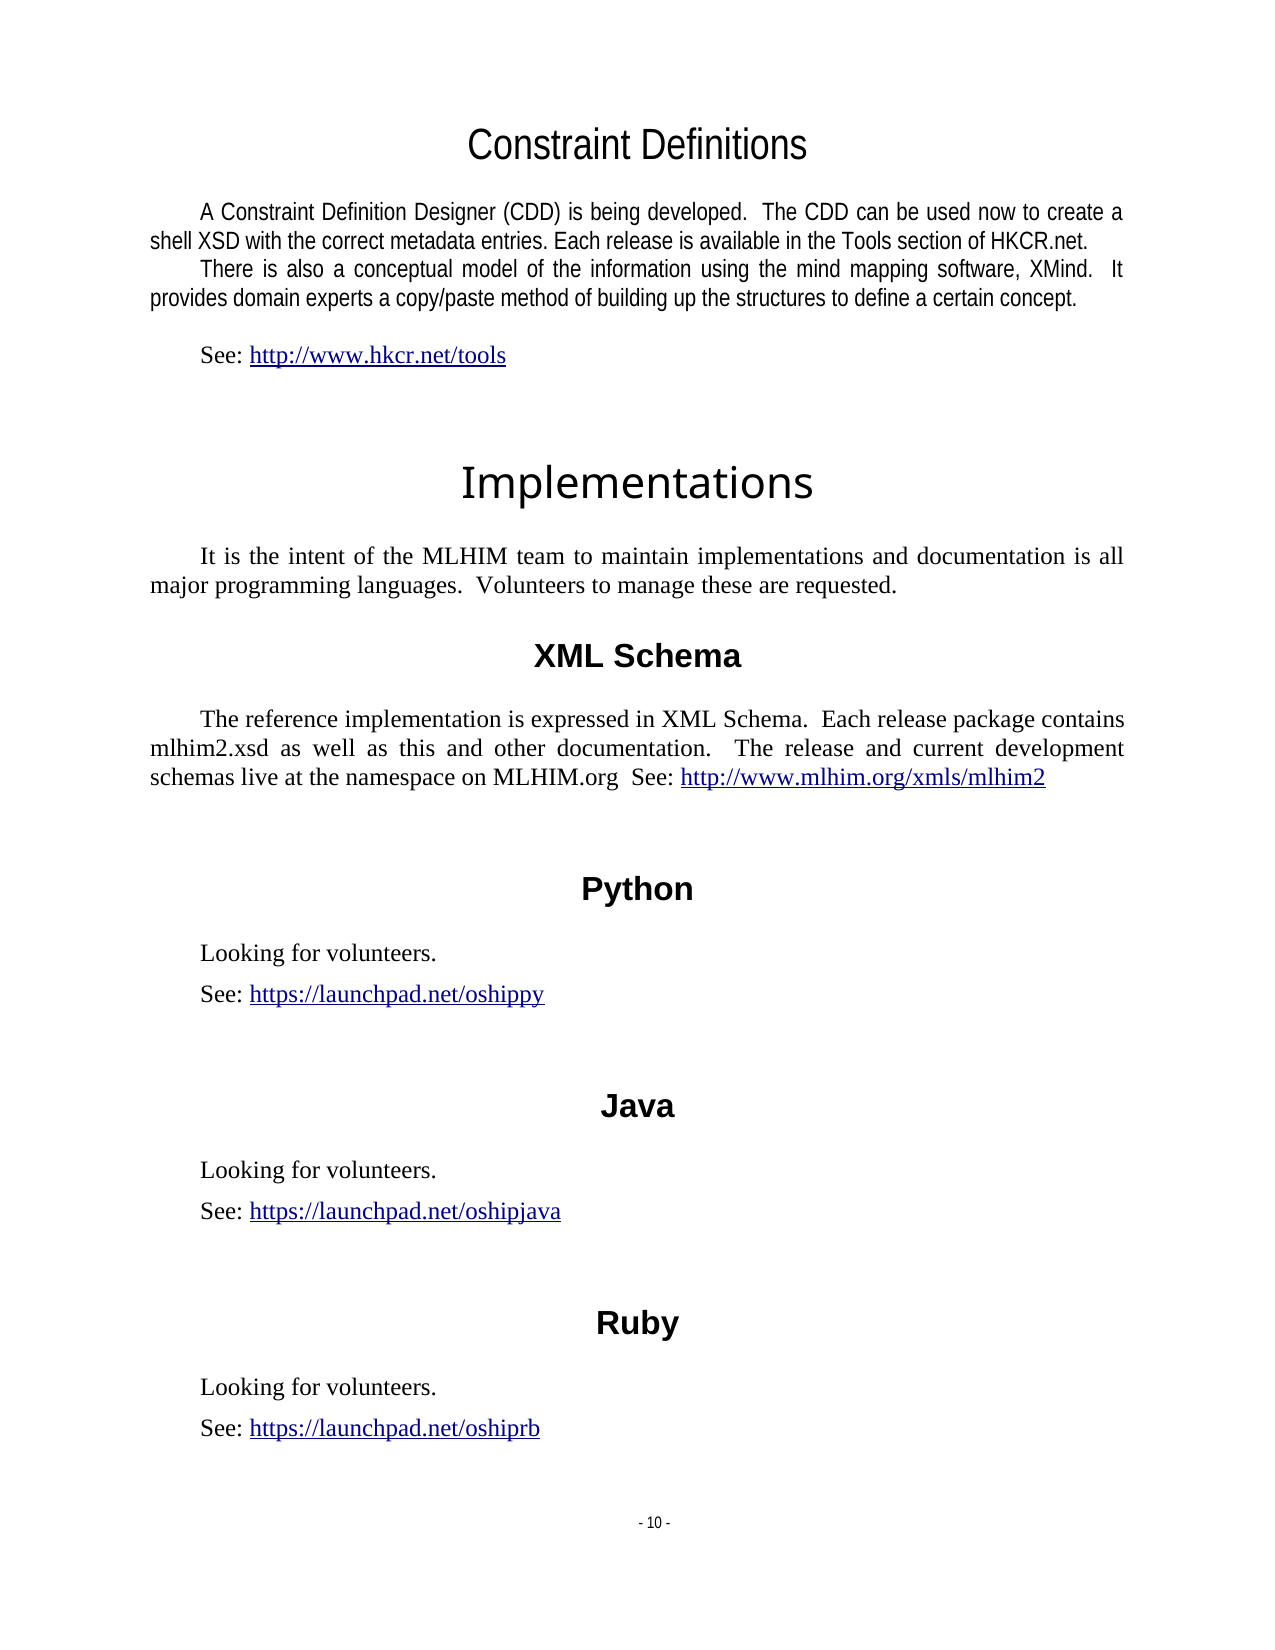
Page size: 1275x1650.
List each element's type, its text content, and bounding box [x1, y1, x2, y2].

text See: http://www.hkcr.net/tools [150, 340, 1125, 369]
text See: https://launchpad.net/oshipjava [150, 1196, 1125, 1225]
text Looking for volunteers. [150, 938, 1125, 966]
text See: https://launchpad.net/oshiprb [150, 1413, 1125, 1442]
subtitle Ruby [150, 1303, 1125, 1342]
text Looking for volunteers. [150, 1372, 1125, 1401]
subtitle Java [150, 1086, 1125, 1124]
subtitle Python [150, 869, 1125, 907]
text See: https://launchpad.net/oshippy [150, 979, 1125, 1008]
text It is the intent of the MLHIM team to maintain implementations and documentation is all major programming languages. Volunteers to manage these are requested. [150, 541, 1125, 598]
subtitle XML Schema [150, 636, 1125, 674]
subtitle Constraint Definitions [150, 118, 1125, 168]
text There is also a conceptual model of the information using the mind mapping software, XMind. It provides domain experts a copy/paste method of building up the structures to define a certain concept. [150, 254, 1125, 312]
subtitle Implementations [150, 451, 1125, 511]
text A Constraint Definition Designer (CDD) is being developed. The CDD can be used now to create a shell XSD with the correct metadata entries. Each release is available in the Tools section of HKCR.net. [150, 197, 1125, 254]
text Looking for volunteers. [150, 1155, 1125, 1183]
text The reference implementation is expressed in XML Schema. Each release package contains mlhim2.xsd as well as this and other documentation. The release and current development schemas live at the namespace on MLHIM.org See: http://www.mlhim.org/xmls/mlhim2 [150, 704, 1125, 791]
